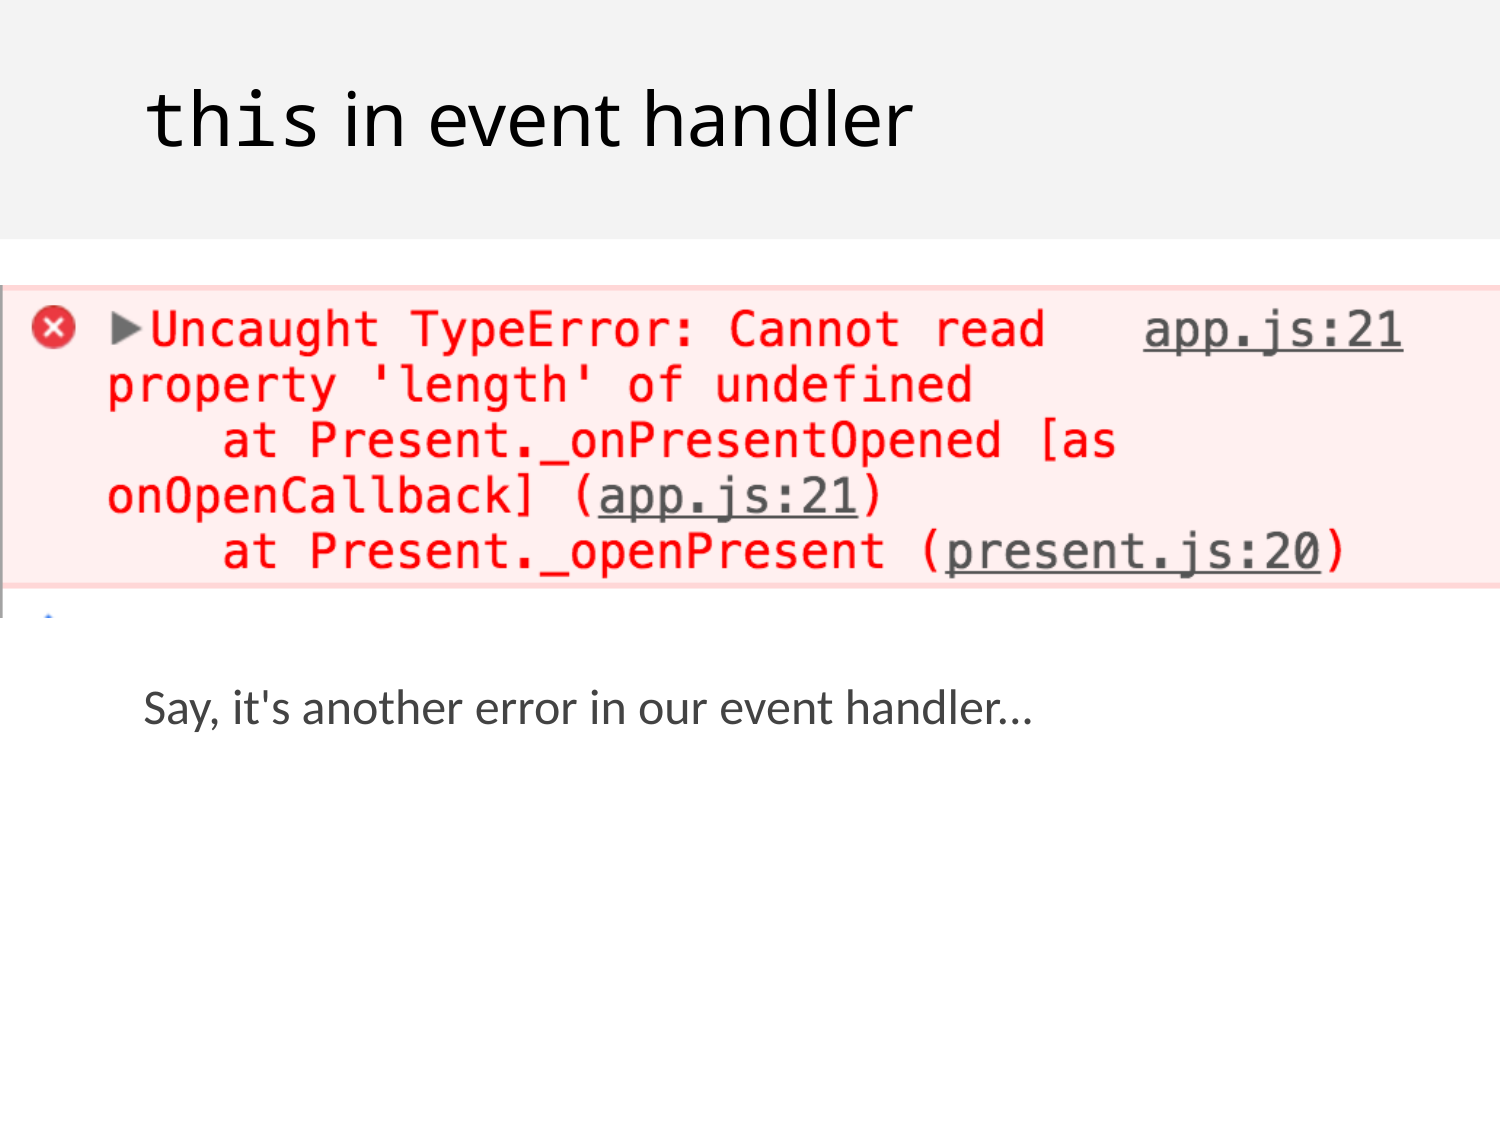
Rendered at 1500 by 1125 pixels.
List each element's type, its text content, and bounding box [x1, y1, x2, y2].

title this in event handler [128, 56, 1372, 183]
picture [0, 285, 1500, 618]
list Say, it's another error in our event handler... [128, 650, 1372, 1004]
